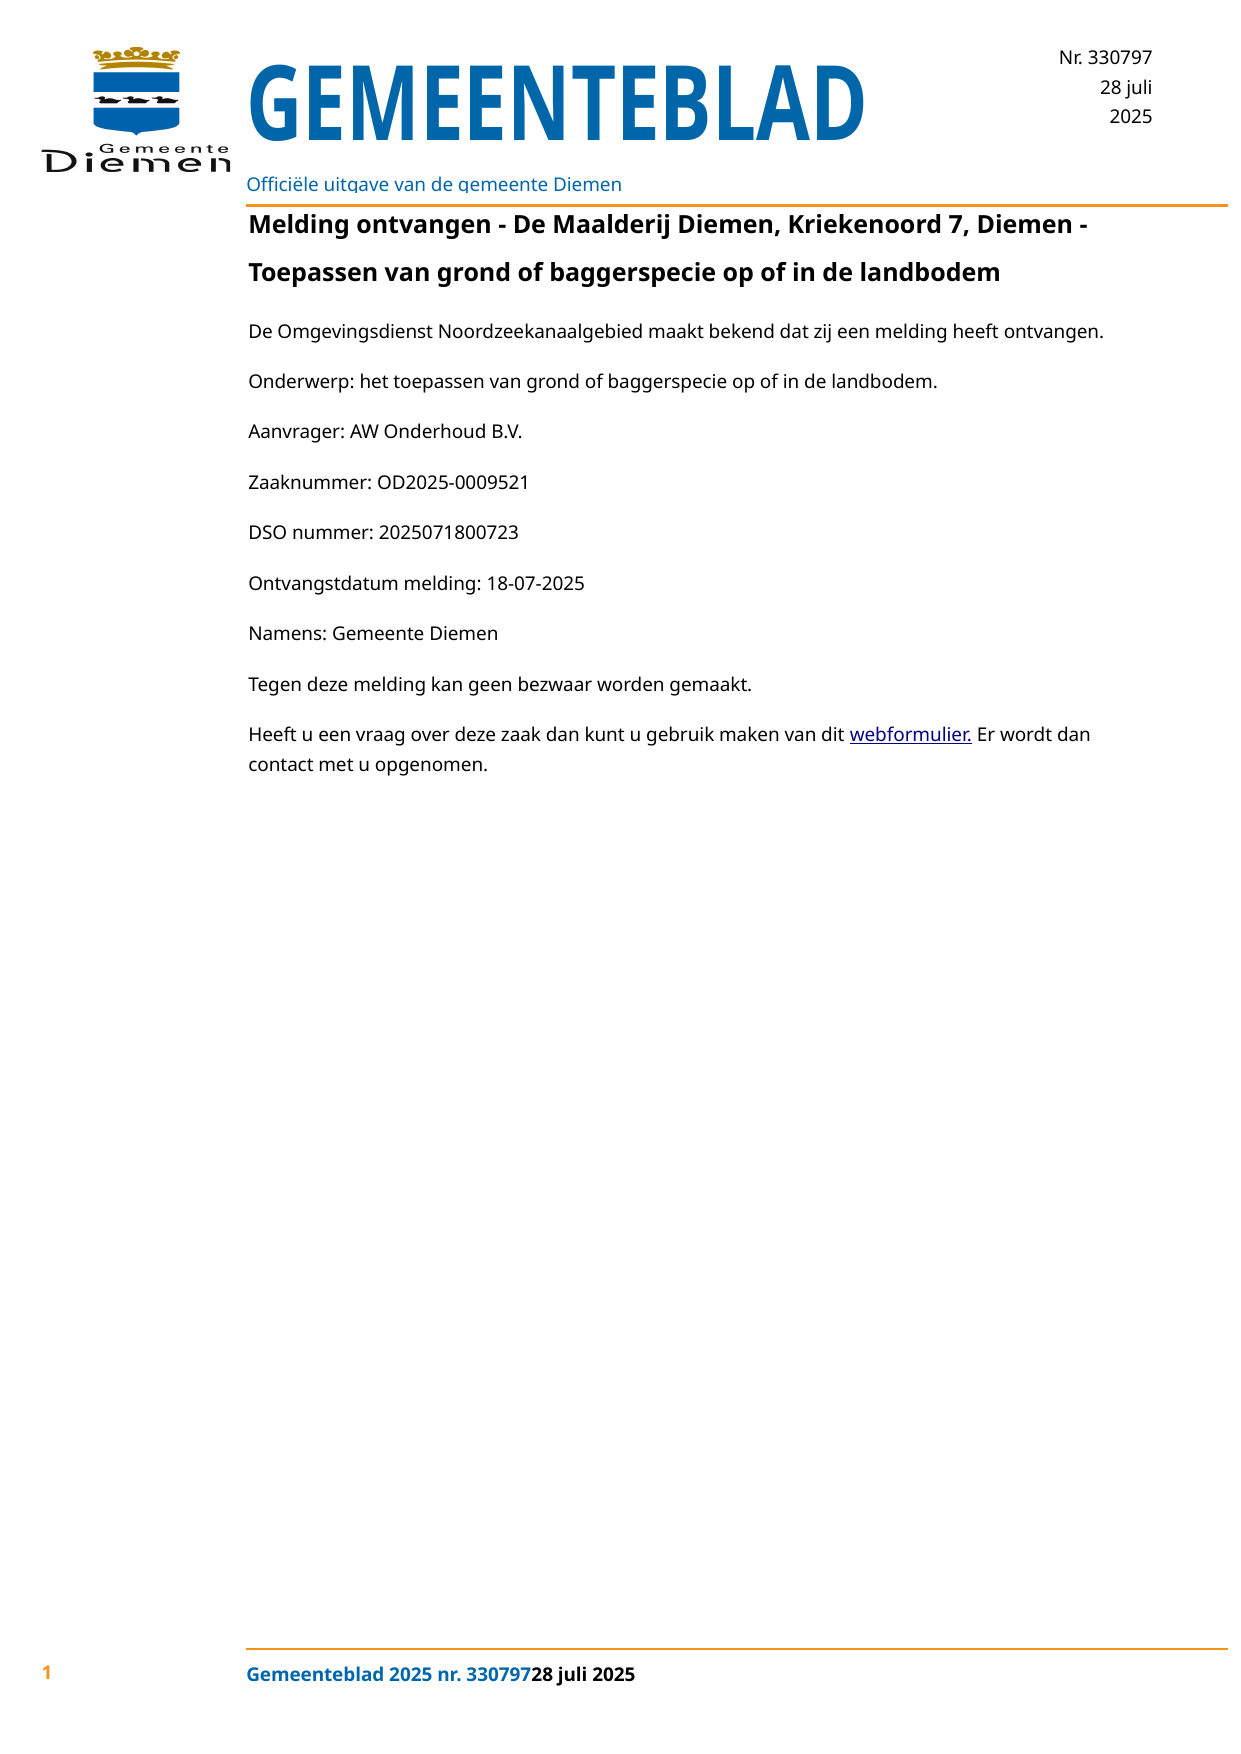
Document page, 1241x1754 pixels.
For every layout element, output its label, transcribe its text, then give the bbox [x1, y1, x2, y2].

text Heeft u een vraag over deze zaak dan kunt u gebruik maken van dit webformulier. Er wordt dan contact met u opgenomen. [248, 721, 1152, 777]
text De Omgevingsdienst Noordzeekanaalgebied maakt bekend dat zij een melding heeft ontvangen. [248, 318, 1152, 344]
text Tegen deze melding kan geen bezwaar worden gemaakt. [248, 671, 1152, 697]
text Aanvrager: AW Onderhoud B.V. [248, 419, 1152, 444]
text Melding ontvangen - De Maalderij Diemen, Kriekenoord 7, Diemen - Toepassen van grond of baggerspecie op of in de landbodem [248, 207, 1152, 288]
text Onderwerp: het toepassen van grond of baggerspecie op of in de landbodem. [248, 368, 1152, 394]
text DSO nummer: 2025071800723 [248, 519, 1152, 545]
text Namens: Gemeente Diemen [248, 620, 1152, 646]
picture [41, 47, 231, 172]
text Ontvangstdatum melding: 18-07-2025 [248, 570, 1152, 596]
text Zaaknummer: OD2025-0009521 [248, 469, 1152, 495]
